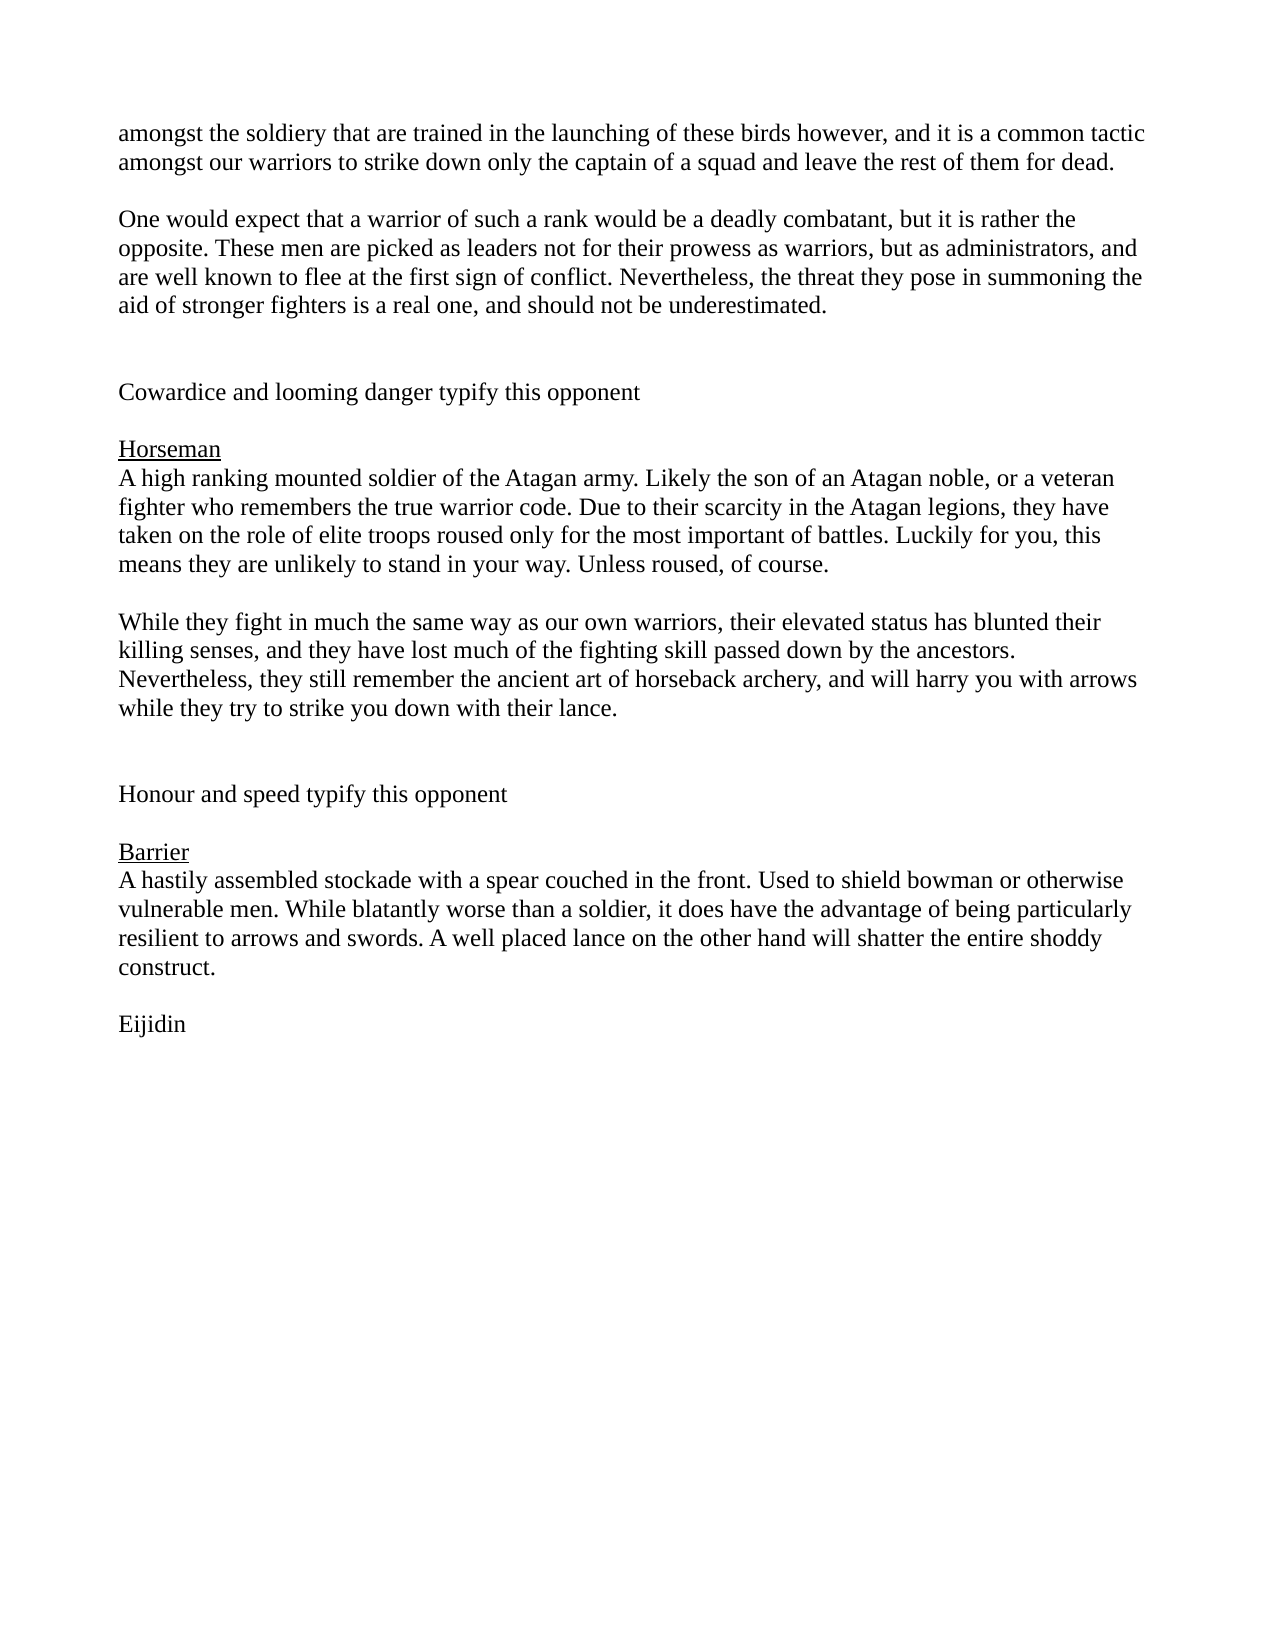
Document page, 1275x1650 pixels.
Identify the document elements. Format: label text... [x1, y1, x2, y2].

text Horseman [118, 434, 1157, 463]
text A high ranking mounted soldier of the Atagan army. Likely the son of an Atagan noble, or a veteran fighter who remembers the true warrior code. Due to their scarcity in the Atagan legions, they have taken on the role of elite troops roused only for the most important of battles. Luckily for you, this means they are unlikely to stand in your way. Unless roused, of course. [118, 463, 1157, 578]
text amongst the soldiery that are trained in the launching of these birds however, and it is a common tactic amongst our warriors to strike down only the captain of a squad and leave the rest of them for dead. [118, 118, 1157, 176]
text Honour and speed typify this opponent [118, 779, 1157, 808]
text Barrier [118, 837, 1157, 866]
text While they fight in much the same way as our own warriors, their elevated status has blunted their killing senses, and they have lost much of the fighting skill passed down by the ancestors. Nevertheless, they still remember the ancient art of horseback archery, and will harry you with arrows while they try to strike you down with their lance. [118, 607, 1157, 722]
text A hastily assembled stockade with a spear couched in the front. Used to shield bowman or otherwise vulnerable men. While blatantly worse than a soldier, it does have the advantage of being particularly resilient to arrows and swords. A well placed lance on the other hand will shatter the entire shoddy construct. [118, 866, 1157, 981]
text Eijidin [118, 1009, 1157, 1038]
text Cowardice and looming danger typify this opponent [118, 377, 1157, 406]
text One would expect that a warrior of such a rank would be a deadly combatant, but it is rather the opposite. These men are picked as leaders not for their prowess as warriors, but as administrators, and are well known to flee at the first sign of conflict. Nevertheless, the threat they pose in summoning the aid of stronger fighters is a real one, and should not be underestimated. [118, 204, 1157, 319]
